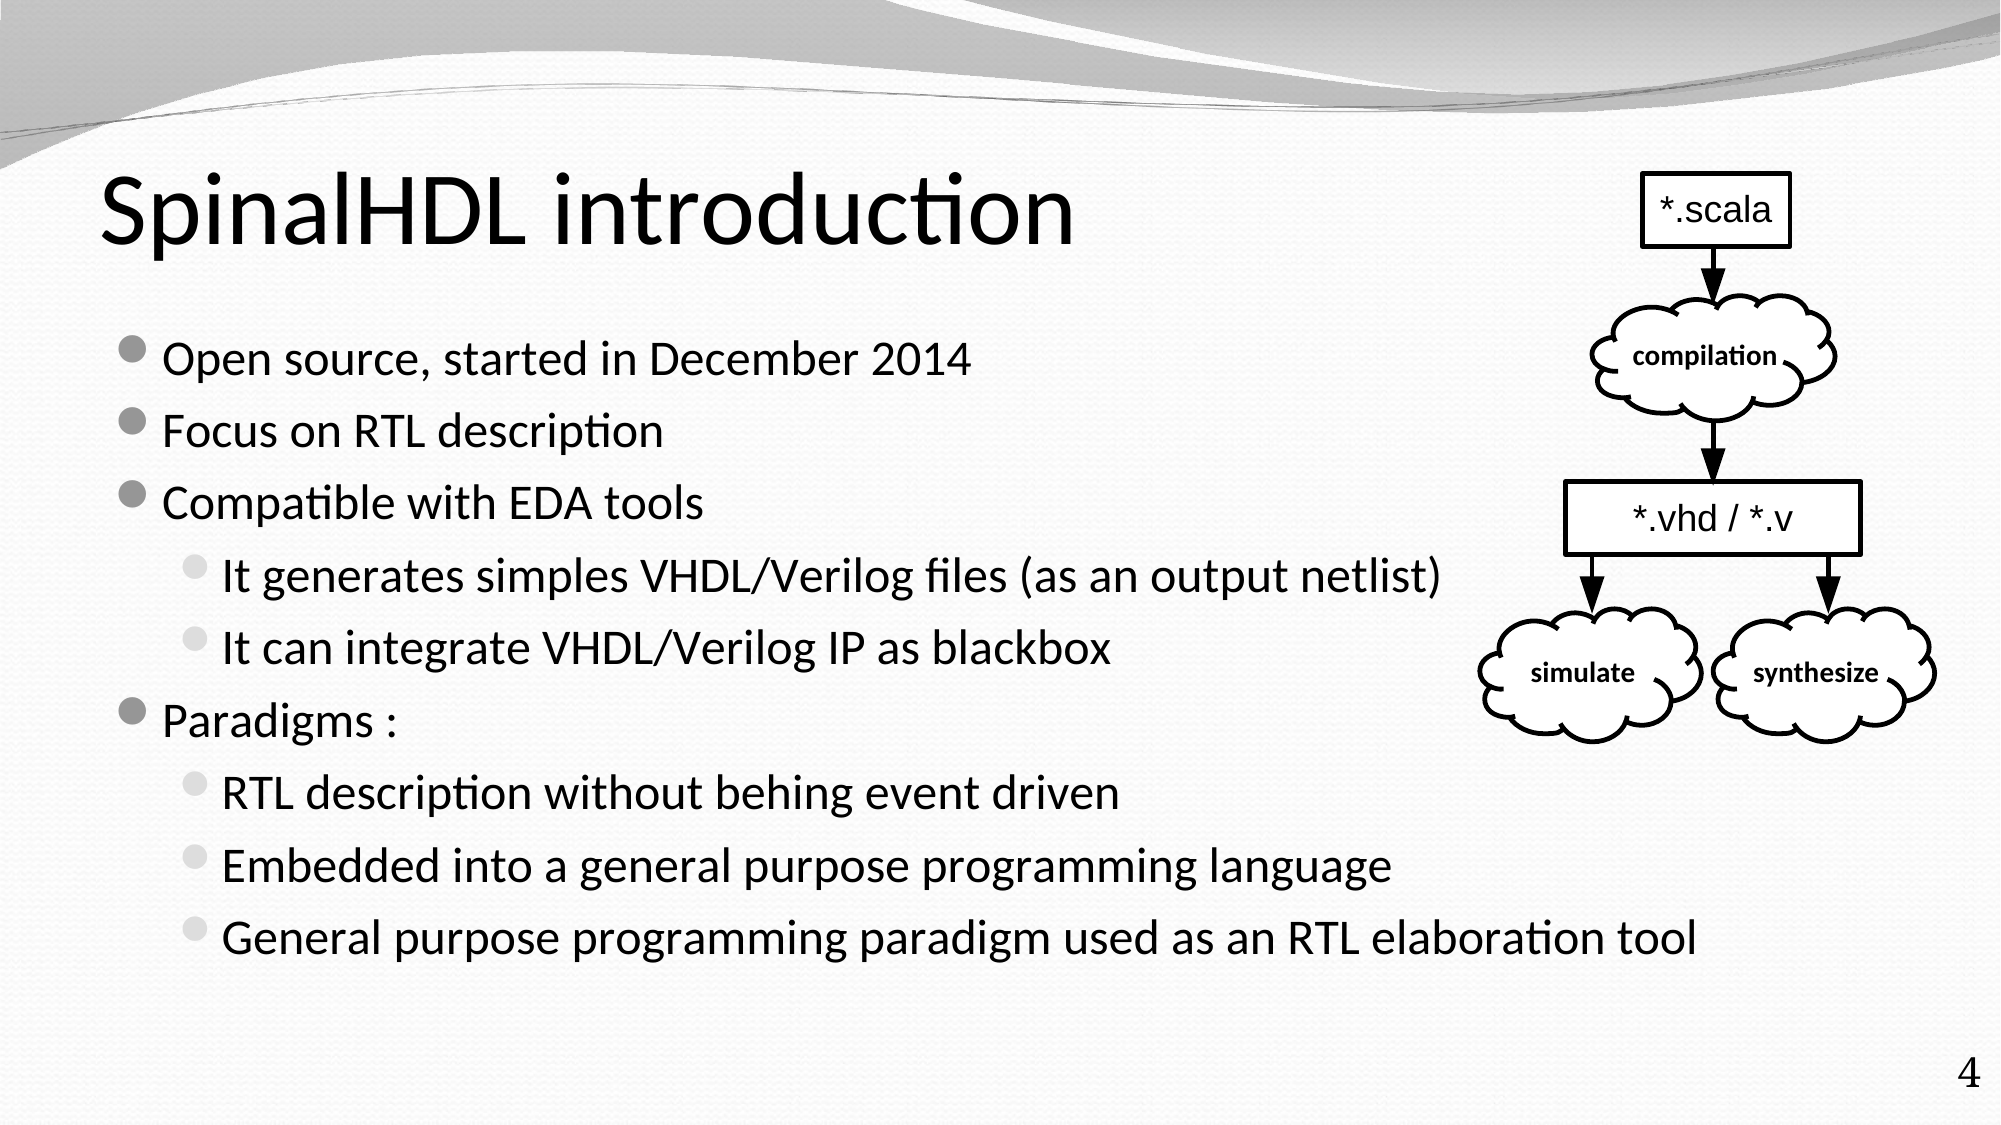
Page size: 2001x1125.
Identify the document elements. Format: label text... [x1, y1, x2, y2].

chart [1477, 171, 1938, 745]
picture [0, 0, 2001, 1125]
text_box [1813, 1042, 1981, 1103]
list Open source, started in December 2014 Focus on RTL description Compatible with EDA tools It generates simples VHDL/Verilog files (as an output netlist) It can integrate VHDL/Verilog IP as blackbox Paradigms : RTL description without behing event driven Embedded into a general purpose programming language General purpose programming paradigm used as an RTL elaboration tool [99, 317, 1901, 1038]
title SpinalHDL introduction [99, 77, 1901, 266]
